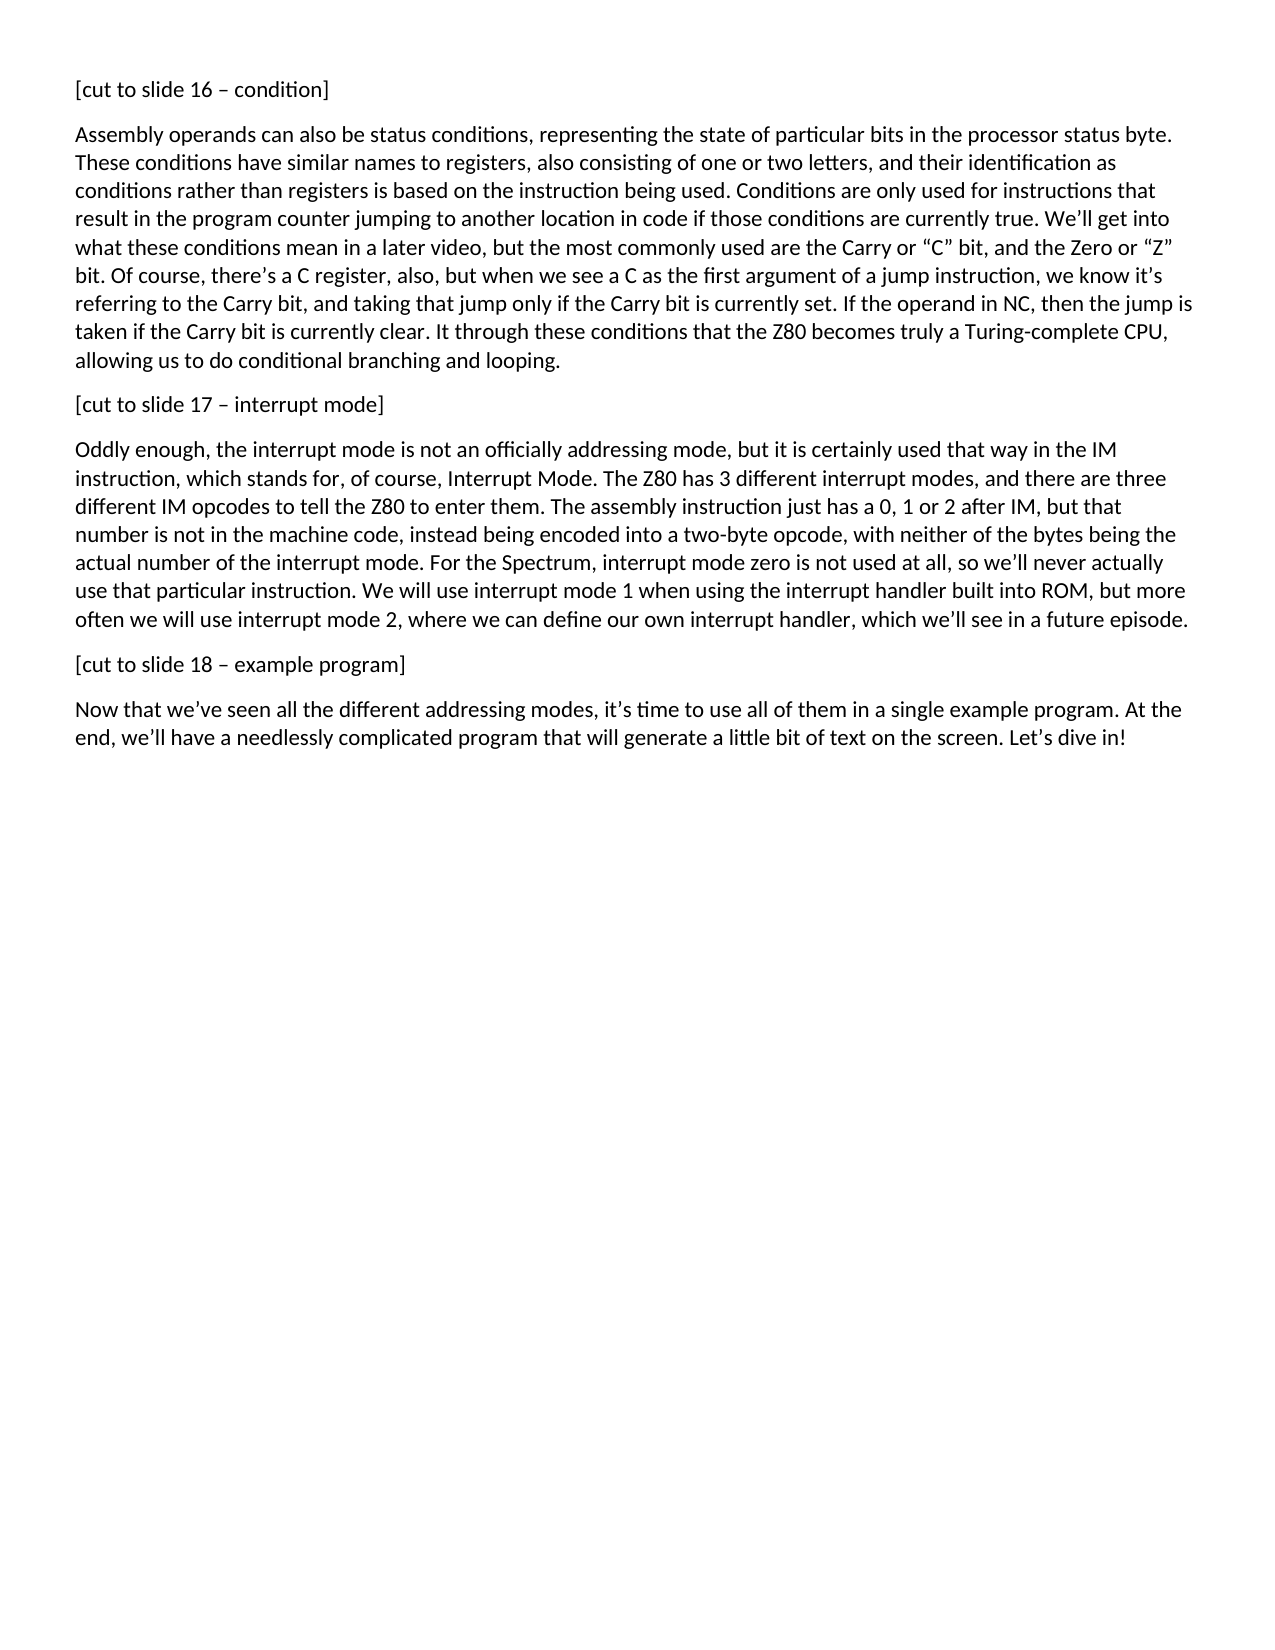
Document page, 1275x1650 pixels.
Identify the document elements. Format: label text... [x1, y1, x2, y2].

text Oddly enough, the interrupt mode is not an officially addressing mode, but it is certainly used that way in the IM instruction, which stands for, of course, Interrupt Mode. The Z80 has 3 different interrupt modes, and there are three different IM opcodes to tell the Z80 to enter them. The assembly instruction just has a 0, 1 or 2 after IM, but that number is not in the machine code, instead being encoded into a two-byte opcode, with neither of the bytes being the actual number of the interrupt mode. For the Spectrum, interrupt mode zero is not used at all, so we’ll never actually use that particular instruction. We will use interrupt mode 1 when using the interrupt handler built into ROM, but more often we will use interrupt mode 2, where we can define our own interrupt handler, which we’ll see in a future episode. [75, 436, 1200, 633]
text [cut to slide 18 – example program] [75, 650, 1200, 678]
text [cut to slide 16 – condition] [75, 75, 1200, 103]
text Assembly operands can also be status conditions, representing the state of particular bits in the processor status byte. These conditions have similar names to registers, also consisting of one or two letters, and their identification as conditions rather than registers is based on the instruction being used. Conditions are only used for instructions that result in the program counter jumping to another location in code if those conditions are currently true. We’ll get into what these conditions mean in a later video, but the most commonly used are the Carry or “C” bit, and the Zero or “Z” bit. Of course, there’s a C register, also, but when we see a C as the first argument of a jump instruction, we know it’s referring to the Carry bit, and taking that jump only if the Carry bit is currently set. If the operand in NC, then the jump is taken if the Carry bit is currently clear. It through these conditions that the Z80 becomes truly a Turing-complete CPU, allowing us to do conditional branching and looping. [75, 120, 1200, 374]
text [cut to slide 17 – interrupt mode] [75, 391, 1200, 419]
text Now that we’ve seen all the different addressing modes, it’s time to use all of them in a single example program. At the end, we’ll have a needlessly complicated program that will generate a little bit of text on the screen. Let’s dive in! [75, 695, 1200, 751]
